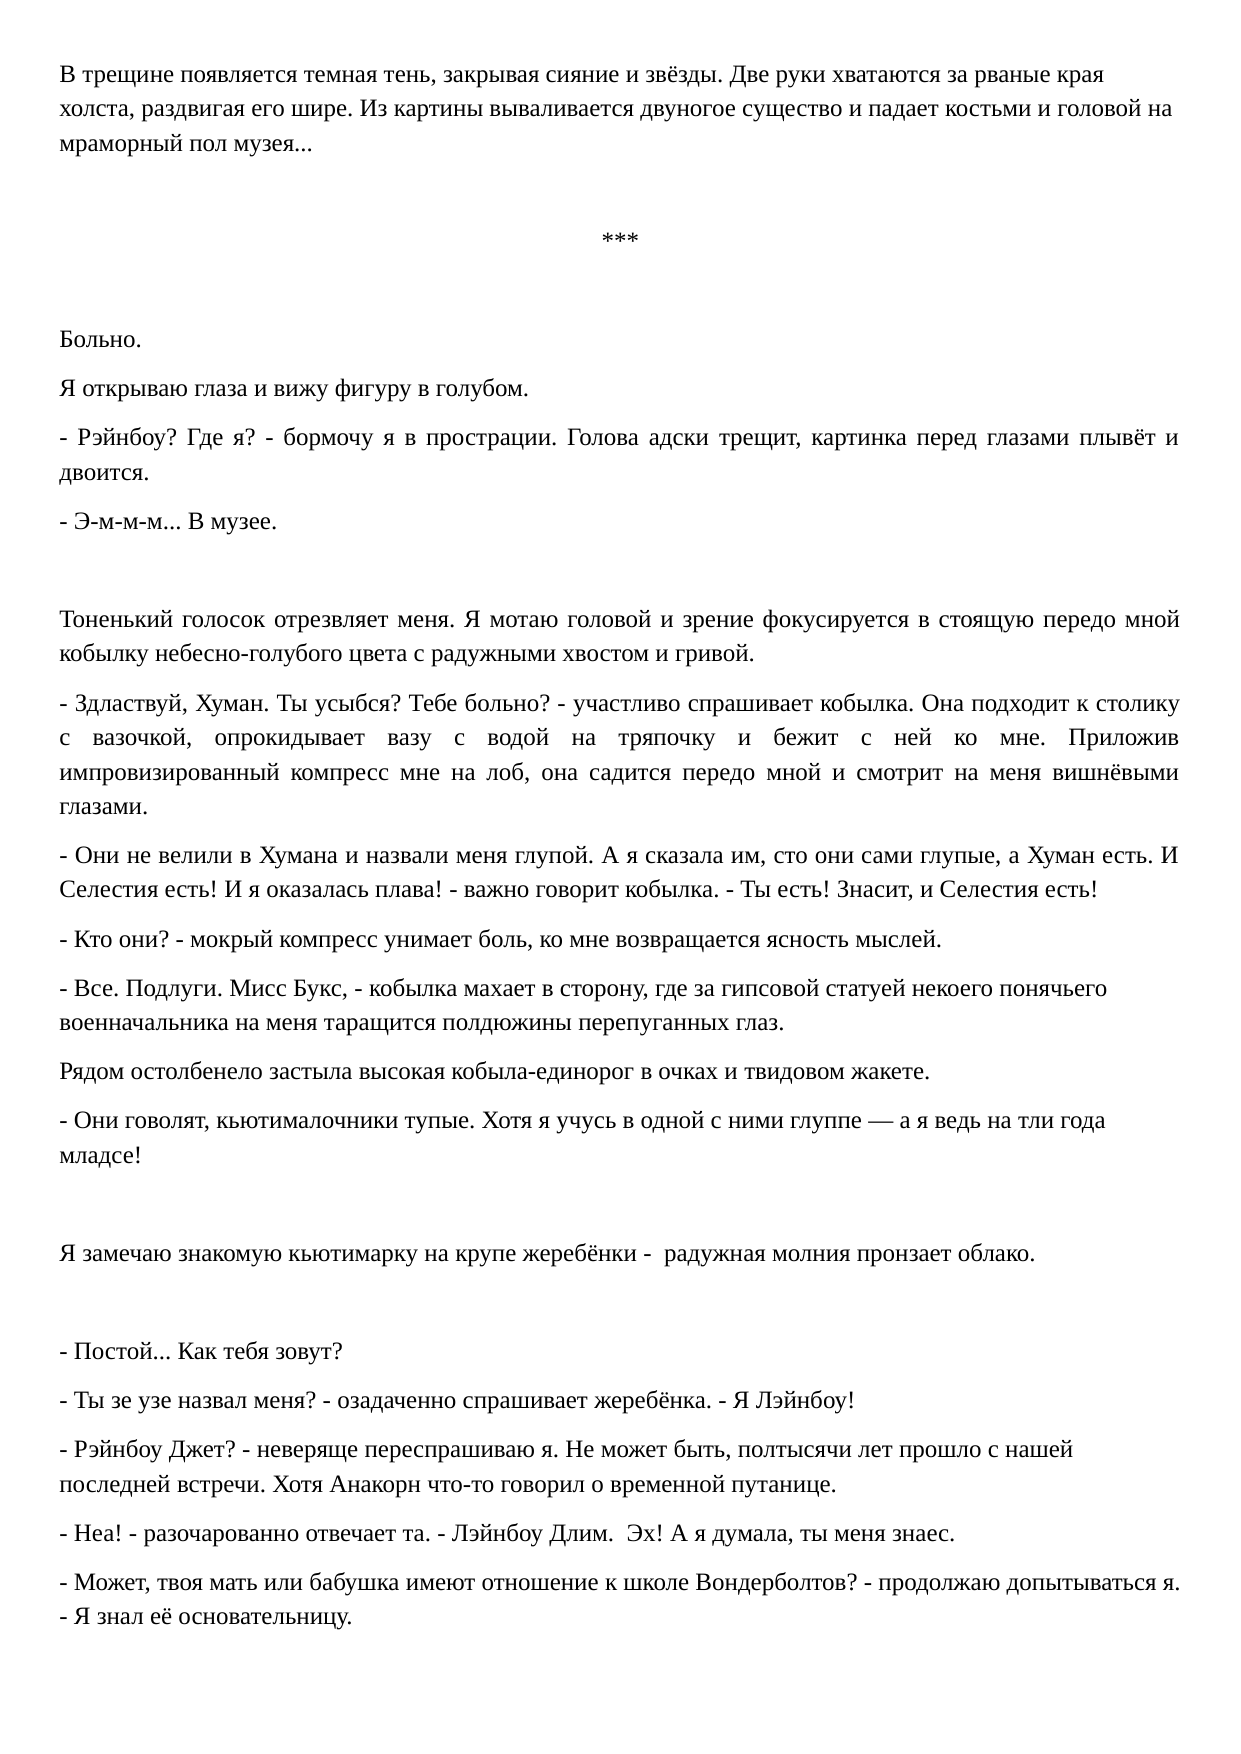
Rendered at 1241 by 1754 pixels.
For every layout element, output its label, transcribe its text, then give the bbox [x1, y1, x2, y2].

text Тоненький голосок отрезвляет меня. Я мотаю головой и зрение фокусируется в стоящую передо мной кобылку небесно-голубого цвета с радужными хвостом и гривой. [59, 604, 1181, 667]
text Я замечаю знакомую кьютимарку на крупе жеребёнки - радужная молния пронзает облако. [59, 1238, 1181, 1267]
text - Здластвуй, Хуман. Ты усыбся? Тебе больно? - участливо спрашивает кобылка. Она подходит к столику с вазочкой, опрокидывает вазу с водой на тряпочку и бежит с ней ко мне. Приложив импровизированный компресс мне на лоб, она садится передо мной и смотрит на меня вишнёвыми глазами. [59, 688, 1181, 820]
text Я открываю глаза и вижу фигуру в голубом. [59, 373, 1181, 402]
text - Постой... Как тебя зовут? [59, 1336, 1181, 1365]
text - Все. Подлуги. Мисс Букс, - кобылка махает в сторону, где за гипсовой статуей некоего понячьего военначальника на меня таращится полдюжины перепуганных глаз. [59, 973, 1181, 1036]
text - Они не велили в Хумана и назвали меня глупой. А я сказала им, сто они сами глупые, а Хуман есть. И Селестия есть! И я оказалась плава! - важно говорит кобылка. - Ты есть! Знасит, и Селестия есть! [59, 840, 1181, 903]
text - Они говолят, кьютималочники тупые. Хотя я учусь в одной с ними глуппе — а я ведь на тли года младсе! [59, 1105, 1181, 1168]
text *** [59, 226, 1181, 255]
text - Может, твоя мать или бабушка имеют отношение к школе Вондерболтов? - продолжаю допытываться я. - Я знал её основательницу. [59, 1567, 1181, 1630]
text Рядом остолбенело застыла высокая кобыла-единорог в очках и твидовом жакете. [59, 1056, 1181, 1085]
text Больно. [59, 324, 1181, 353]
text - Рэйнбоу Джет? - неверяще переспрашиваю я. Не может быть, полтысячи лет прошло с нашей последней встречи. Хотя Анакорн что-то говорил о временной путанице. [59, 1434, 1181, 1497]
text - Неа! - разочарованно отвечает та. - Лэйнбоу Длим. Эх! А я думала, ты меня знаес. [59, 1518, 1181, 1546]
text - Э-м-м-м... В музее. [59, 506, 1181, 535]
text - Кто они? - мокрый компресс унимает боль, ко мне возвращается ясность мыслей. [59, 924, 1181, 952]
text В трещине появляется темная тень, закрывая сияние и звёзды. Две руки хватаются за рваные края холста, раздвигая его шире. Из картины вываливается двуногое существо и падает костьми и головой на мраморный пол музея... [59, 59, 1181, 157]
text - Ты зе узе назвал меня? - озадаченно спрашивает жеребёнка. - Я Лэйнбоу! [59, 1385, 1181, 1414]
text - Рэйнбоу? Где я? - бормочу я в прострации. Голова адски трещит, картинка перед глазами плывёт и двоится. [59, 422, 1181, 486]
